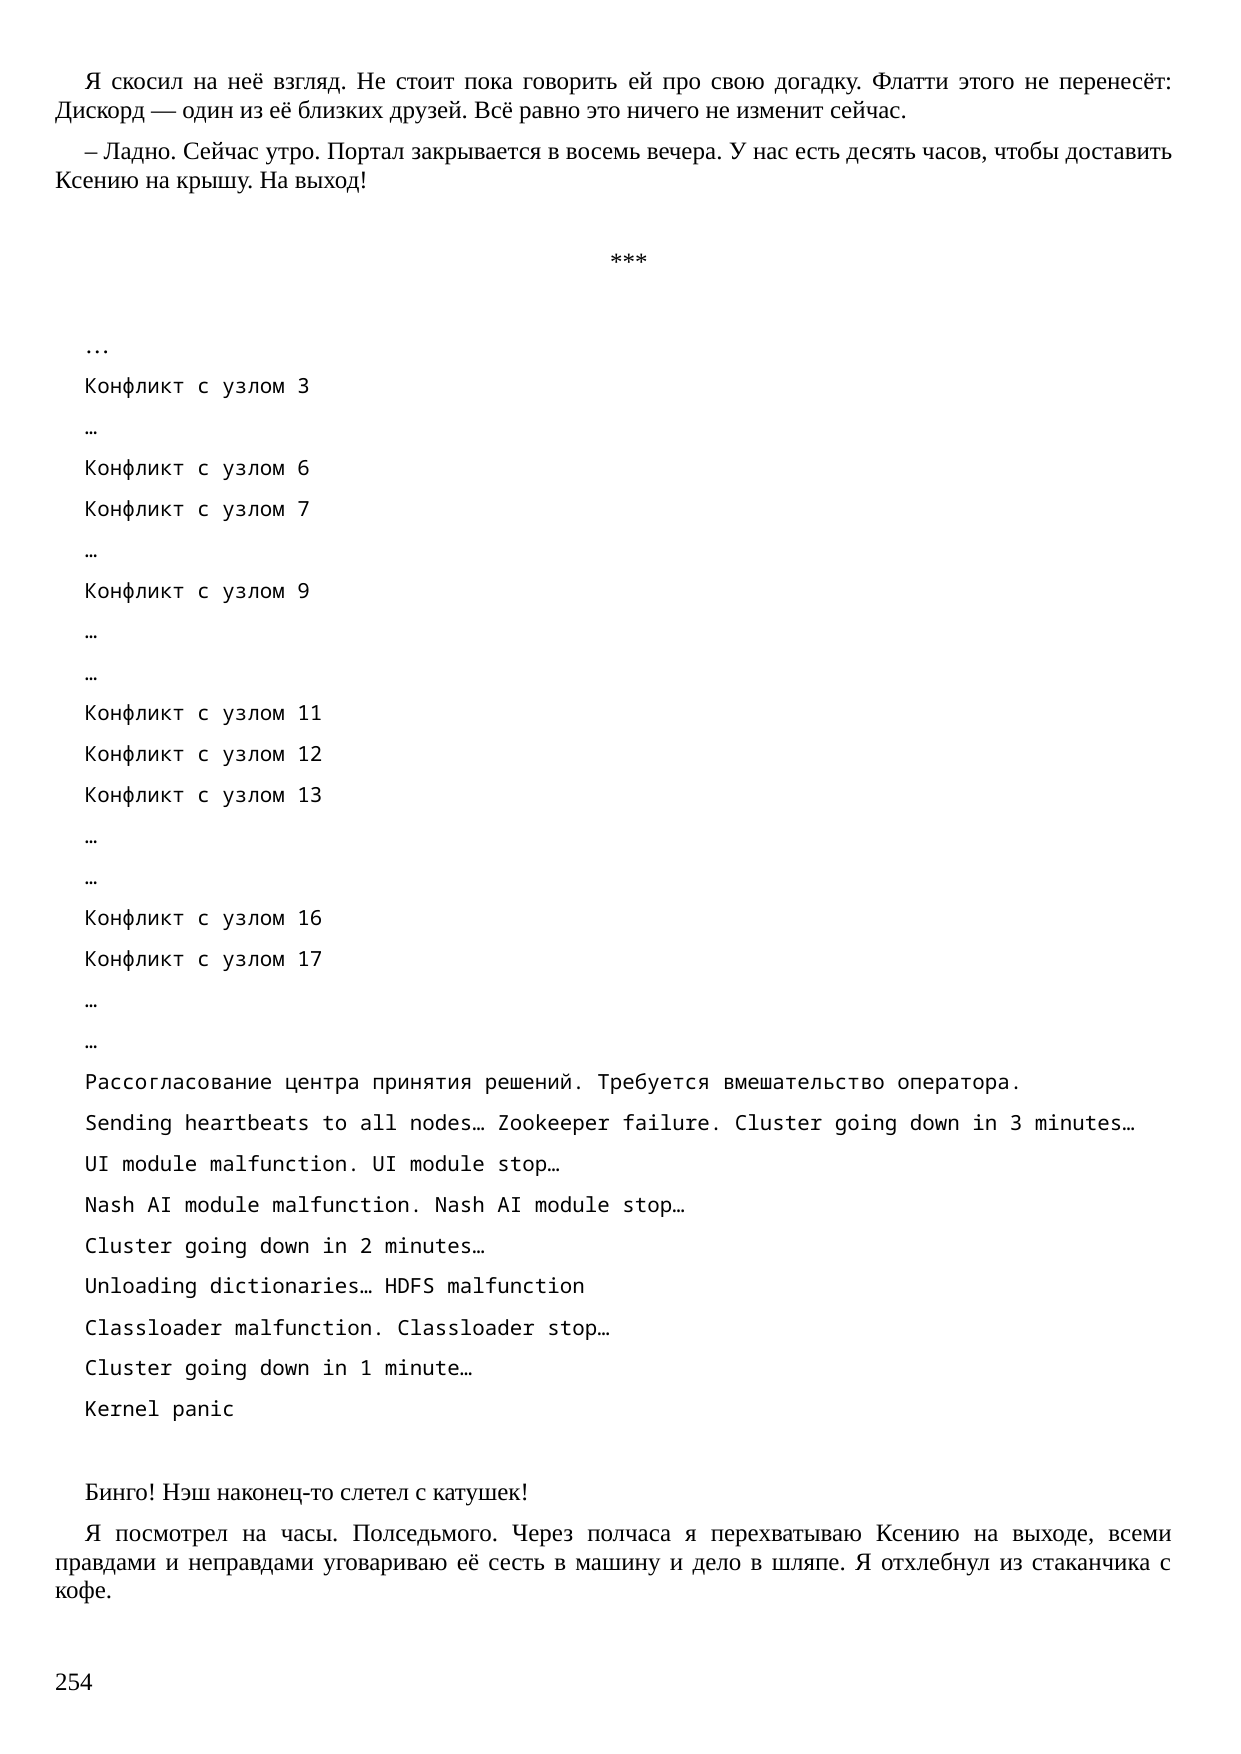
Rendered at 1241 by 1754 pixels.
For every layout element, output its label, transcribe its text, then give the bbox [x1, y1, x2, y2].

text Cluster going down in 1 minute… [55, 1353, 1173, 1382]
text Конфликт с узлом 6 [55, 453, 1173, 481]
text … [55, 985, 1173, 1013]
text Nash AI module malfunction. Nash AI module stop… [55, 1190, 1173, 1218]
text … [55, 535, 1173, 563]
text Бинго! Нэш наконец-то слетел с катушек! [55, 1477, 1173, 1505]
text … [55, 330, 1173, 358]
text Classloader malfunction. Classloader stop… [55, 1313, 1173, 1341]
text … [55, 412, 1173, 440]
text Sending heartbeats to all nodes… Zookeeper failure. Cluster going down in 3 minutes… [55, 1108, 1173, 1136]
text Конфликт с узлом 11 [55, 698, 1173, 727]
text Конфликт с узлом 9 [55, 576, 1173, 604]
text UI module malfunction. UI module stop… [55, 1149, 1173, 1177]
text – Ладно. Сейчас утро. Портал закрывается в восемь вечера. У нас есть десять часов, чтобы доставить Ксению на крышу. На выход! [55, 136, 1173, 193]
text Unloading dictionaries… HDFS malfunction [55, 1272, 1173, 1300]
text *** [55, 247, 1173, 276]
text Конфликт с узлом 3 [55, 371, 1173, 399]
text … [55, 617, 1173, 645]
text Конфликт с узлом 13 [55, 780, 1173, 809]
text Конфликт с узлом 7 [55, 494, 1173, 522]
text Конфликт с узлом 16 [55, 903, 1173, 932]
text Конфликт с узлом 17 [55, 944, 1173, 973]
text Kernel panic [55, 1394, 1173, 1423]
text … [55, 658, 1173, 686]
text … [55, 821, 1173, 850]
text Я посмотрел на часы. Полседьмого. Через полчаса я перехватываю Ксению на выходе, всеми правдами и неправдами уговариваю её сесть в машину и дело в шляпе. Я отхлебнул из стаканчика с кофе. [55, 1518, 1173, 1604]
text Конфликт с узлом 12 [55, 739, 1173, 768]
text Cluster going down in 2 minutes… [55, 1231, 1173, 1259]
text Я скосил на неё взгляд. Не стоит пока говорить ей про свою догадку. Флатти этого не перенесёт: Дискорд — один из её близких друзей. Всё равно это ничего не изменит сейчас. [55, 66, 1173, 123]
text … [55, 1026, 1173, 1054]
text … [55, 862, 1173, 891]
text Рассогласование центра принятия решений. Требуется вмешательство оператора. [55, 1067, 1173, 1095]
